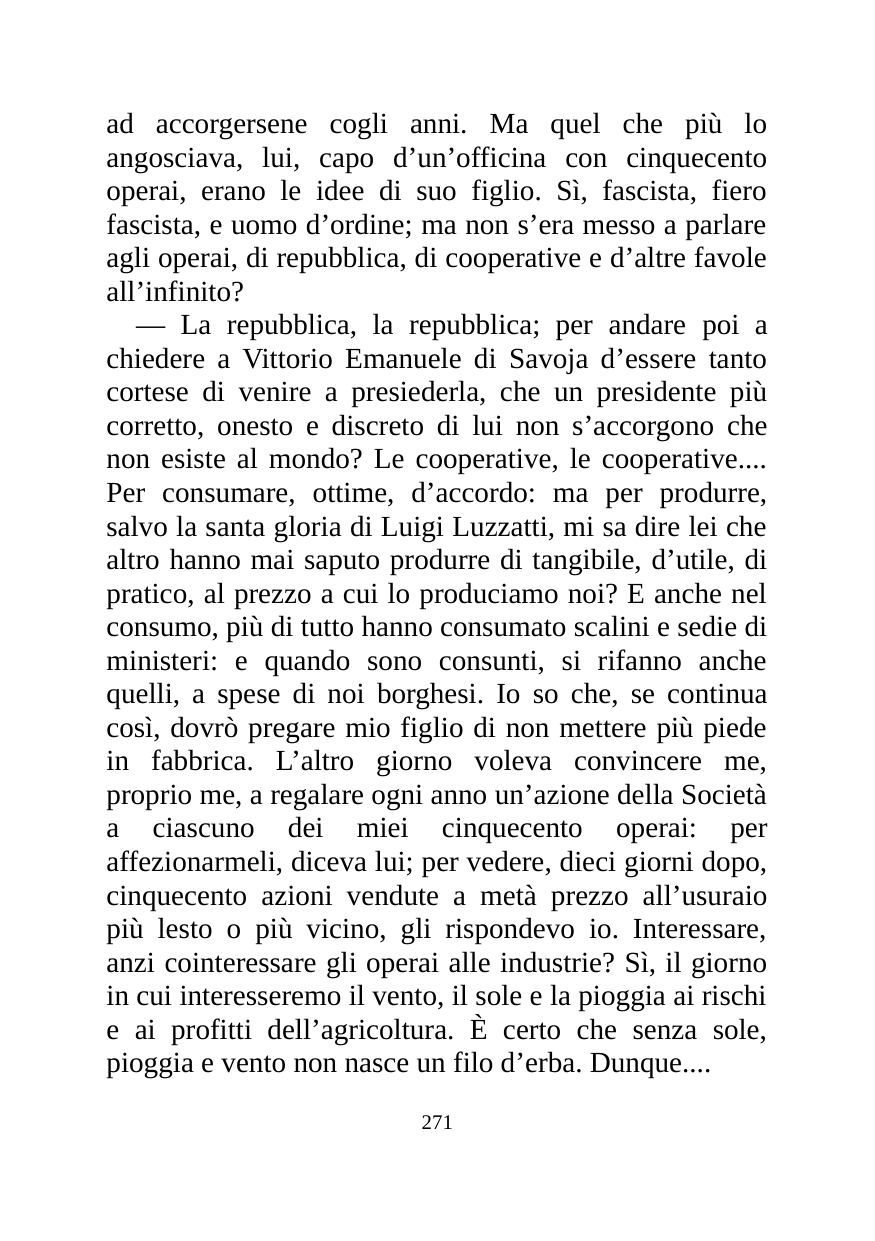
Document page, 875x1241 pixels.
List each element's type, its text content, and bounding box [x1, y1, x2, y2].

text ad accorgersene cogli anni. Ma quel che più lo angosciava, lui, capo d’un’officina con cinquecento operai, erano le idee di suo figlio. Sì, fascista, fiero fascista, e uomo d’ordine; ma non s’era messo a parlare agli operai, di repubblica, di cooperative e d’altre favole all’infinito? [106, 106, 768, 307]
text — La repubblica, la repubblica; per andare poi a chiedere a Vittorio Emanuele di Savoja d’essere tanto cortese di venire a presiederla, che un presidente più corretto, onesto e discreto di lui non s’accorgono che non esiste al mondo? Le cooperative, le cooperative.... Per consumare, ottime, d’accordo: ma per produrre, salvo la santa gloria di Luigi Luzzatti, mi sa dire lei che altro hanno mai saputo produrre di tangibile, d’utile, di pratico, al prezzo a cui lo produciamo noi? E anche nel consumo, più di tutto hanno consumato scalini e sedie di ministeri: e quando sono consunti, si rifanno anche quelli, a spese di noi borghesi. Io so che, se continua così, dovrò pregare mio figlio di non mettere più piede in fabbrica. L’altro giorno voleva convincere me, proprio me, a regalare ogni anno un’azione della Società a ciascuno dei miei cinquecento operai: per affezionarmeli, diceva lui; per vedere, dieci giorni dopo, cinquecento azioni vendute a metà prezzo all’usuraio più lesto o più vicino, gli rispondevo io. Interessare, anzi cointeressare gli operai alle industrie? Sì, il giorno in cui interesseremo il vento, il sole e la pioggia ai rischi e ai profitti dell’agricoltura. È certo che senza sole, pioggia e vento non nasce un filo d’erba. Dunque.... [106, 307, 768, 1079]
